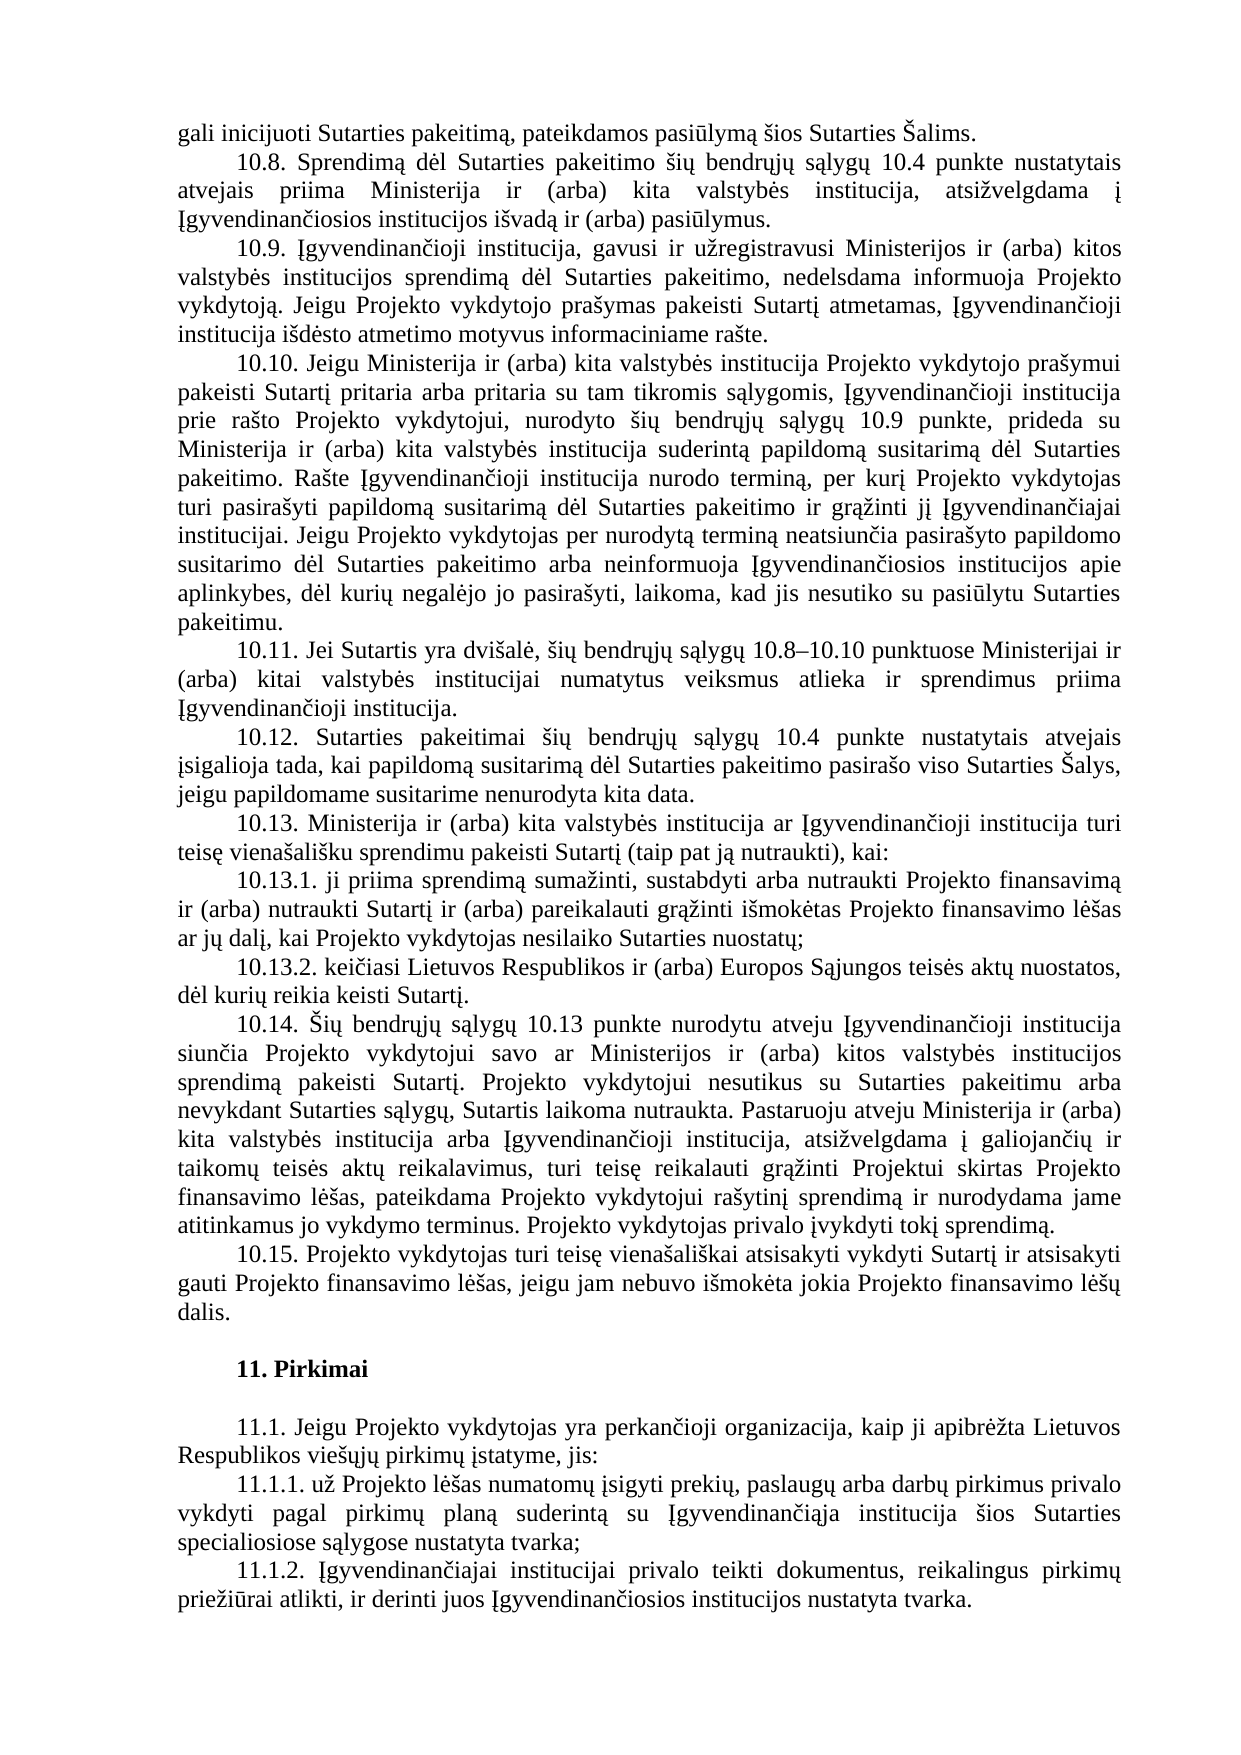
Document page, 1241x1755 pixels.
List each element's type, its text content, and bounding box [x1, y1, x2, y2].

text 10.14. Šių bendrųjų sąlygų 10.13 punkte nurodytu atveju Įgyvendinančioji institucija siunčia Projekto vykdytojui savo ar Ministerijos ir (arba) kitos valstybės institucijos sprendimą pakeisti Sutartį. Projekto vykdytojui nesutikus su Sutarties pakeitimu arba nevykdant Sutarties sąlygų, Sutartis laikoma nutraukta. Pastaruoju atveju Ministerija ir (arba) kita valstybės institucija arba Įgyvendinančioji institucija, atsižvelgdama į galiojančių ir taikomų teisės aktų reikalavimus, turi teisę reikalauti grąžinti Projektui skirtas Projekto finansavimo lėšas, pateikdama Projekto vykdytojui rašytinį sprendimą ir nurodydama jame atitinkamus jo vykdymo terminus. Projekto vykdytojas privalo įvykdyti tokį sprendimą. [177, 1009, 1122, 1239]
text 11.1. Jeigu Projekto vykdytojas yra perkančioji organizacija, kaip ji apibrėžta Lietuvos Respublikos viešųjų pirkimų įstatyme, jis: [177, 1412, 1122, 1469]
text 10.11. Jei Sutartis yra dvišalė, šių bendrųjų sąlygų 10.8–10.10 punktuose Ministerijai ir (arba) kitai valstybės institucijai numatytus veiksmus atlieka ir sprendimus priima Įgyvendinančioji institucija. [177, 636, 1122, 722]
text 10.12. Sutarties pakeitimai šių bendrųjų sąlygų 10.4 punkte nustatytais atvejais įsigalioja tada, kai papildomą susitarimą dėl Sutarties pakeitimo pasirašo viso Sutarties Šalys, jeigu papildomame susitarime nenurodyta kita data. [177, 722, 1122, 808]
text 10.9. Įgyvendinančioji institucija, gavusi ir užregistravusi Ministerijos ir (arba) kitos valstybės institucijos sprendimą dėl Sutarties pakeitimo, nedelsdama informuoja Projekto vykdytoją. Jeigu Projekto vykdytojo prašymas pakeisti Sutartį atmetamas, Įgyvendinančioji institucija išdėsto atmetimo motyvus informaciniame rašte. [177, 233, 1122, 348]
text 11.1.2. Įgyvendinančiajai institucijai privalo teikti dokumentus, reikalingus pirkimų priežiūrai atlikti, ir derinti juos Įgyvendinančiosios institucijos nustatyta tvarka. [177, 1556, 1122, 1613]
text 10.13.1. ji priima sprendimą sumažinti, sustabdyti arba nutraukti Projekto finansavimą ir (arba) nutraukti Sutartį ir (arba) pareikalauti grąžinti išmokėtas Projekto finansavimo lėšas ar jų dalį, kai Projekto vykdytojas nesilaiko Sutarties nuostatų; [177, 866, 1122, 952]
text 10.15. Projekto vykdytojas turi teisę vienašališkai atsisakyti vykdyti Sutartį ir atsisakyti gauti Projekto finansavimo lėšas, jeigu jam nebuvo išmokėta jokia Projekto finansavimo lėšų dalis. [177, 1239, 1122, 1326]
text 10.13.2. keičiasi Lietuvos Respublikos ir (arba) Europos Sąjungos teisės aktų nuostatos, dėl kurių reikia keisti Sutartį. [177, 952, 1122, 1009]
text gali inicijuoti Sutarties pakeitimą, pateikdamos pasiūlymą šios Sutarties Šalims. [177, 118, 1122, 147]
text 11. Pirkimai [177, 1354, 1122, 1383]
text 10.10. Jeigu Ministerija ir (arba) kita valstybės institucija Projekto vykdytojo prašymui pakeisti Sutartį pritaria arba pritaria su tam tikromis sąlygomis, Įgyvendinančioji institucija prie rašto Projekto vykdytojui, nurodyto šių bendrųjų sąlygų 10.9 punkte, prideda su Ministerija ir (arba) kita valstybės institucija suderintą papildomą susitarimą dėl Sutarties pakeitimo. Rašte Įgyvendinančioji institucija nurodo terminą, per kurį Projekto vykdytojas turi pasirašyti papildomą susitarimą dėl Sutarties pakeitimo ir grąžinti jį Įgyvendinančiajai institucijai. Jeigu Projekto vykdytojas per nurodytą terminą neatsiunčia pasirašyto papildomo susitarimo dėl Sutarties pakeitimo arba neinformuoja Įgyvendinančiosios institucijos apie aplinkybes, dėl kurių negalėjo jo pasirašyti, laikoma, kad jis nesutiko su pasiūlytu Sutarties pakeitimu. [177, 348, 1122, 636]
text 10.8. Sprendimą dėl Sutarties pakeitimo šių bendrųjų sąlygų 10.4 punkte nustatytais atvejais priima Ministerija ir (arba) kita valstybės institucija, atsižvelgdama į Įgyvendinančiosios institucijos išvadą ir (arba) pasiūlymus. [177, 147, 1122, 233]
text 10.13. Ministerija ir (arba) kita valstybės institucija ar Įgyvendinančioji institucija turi teisę vienašališku sprendimu pakeisti Sutartį (taip pat ją nutraukti), kai: [177, 808, 1122, 866]
text 11.1.1. už Projekto lėšas numatomų įsigyti prekių, paslaugų arba darbų pirkimus privalo vykdyti pagal pirkimų planą suderintą su Įgyvendinančiąja institucija šios Sutarties specialiosiose sąlygose nustatyta tvarka; [177, 1469, 1122, 1556]
